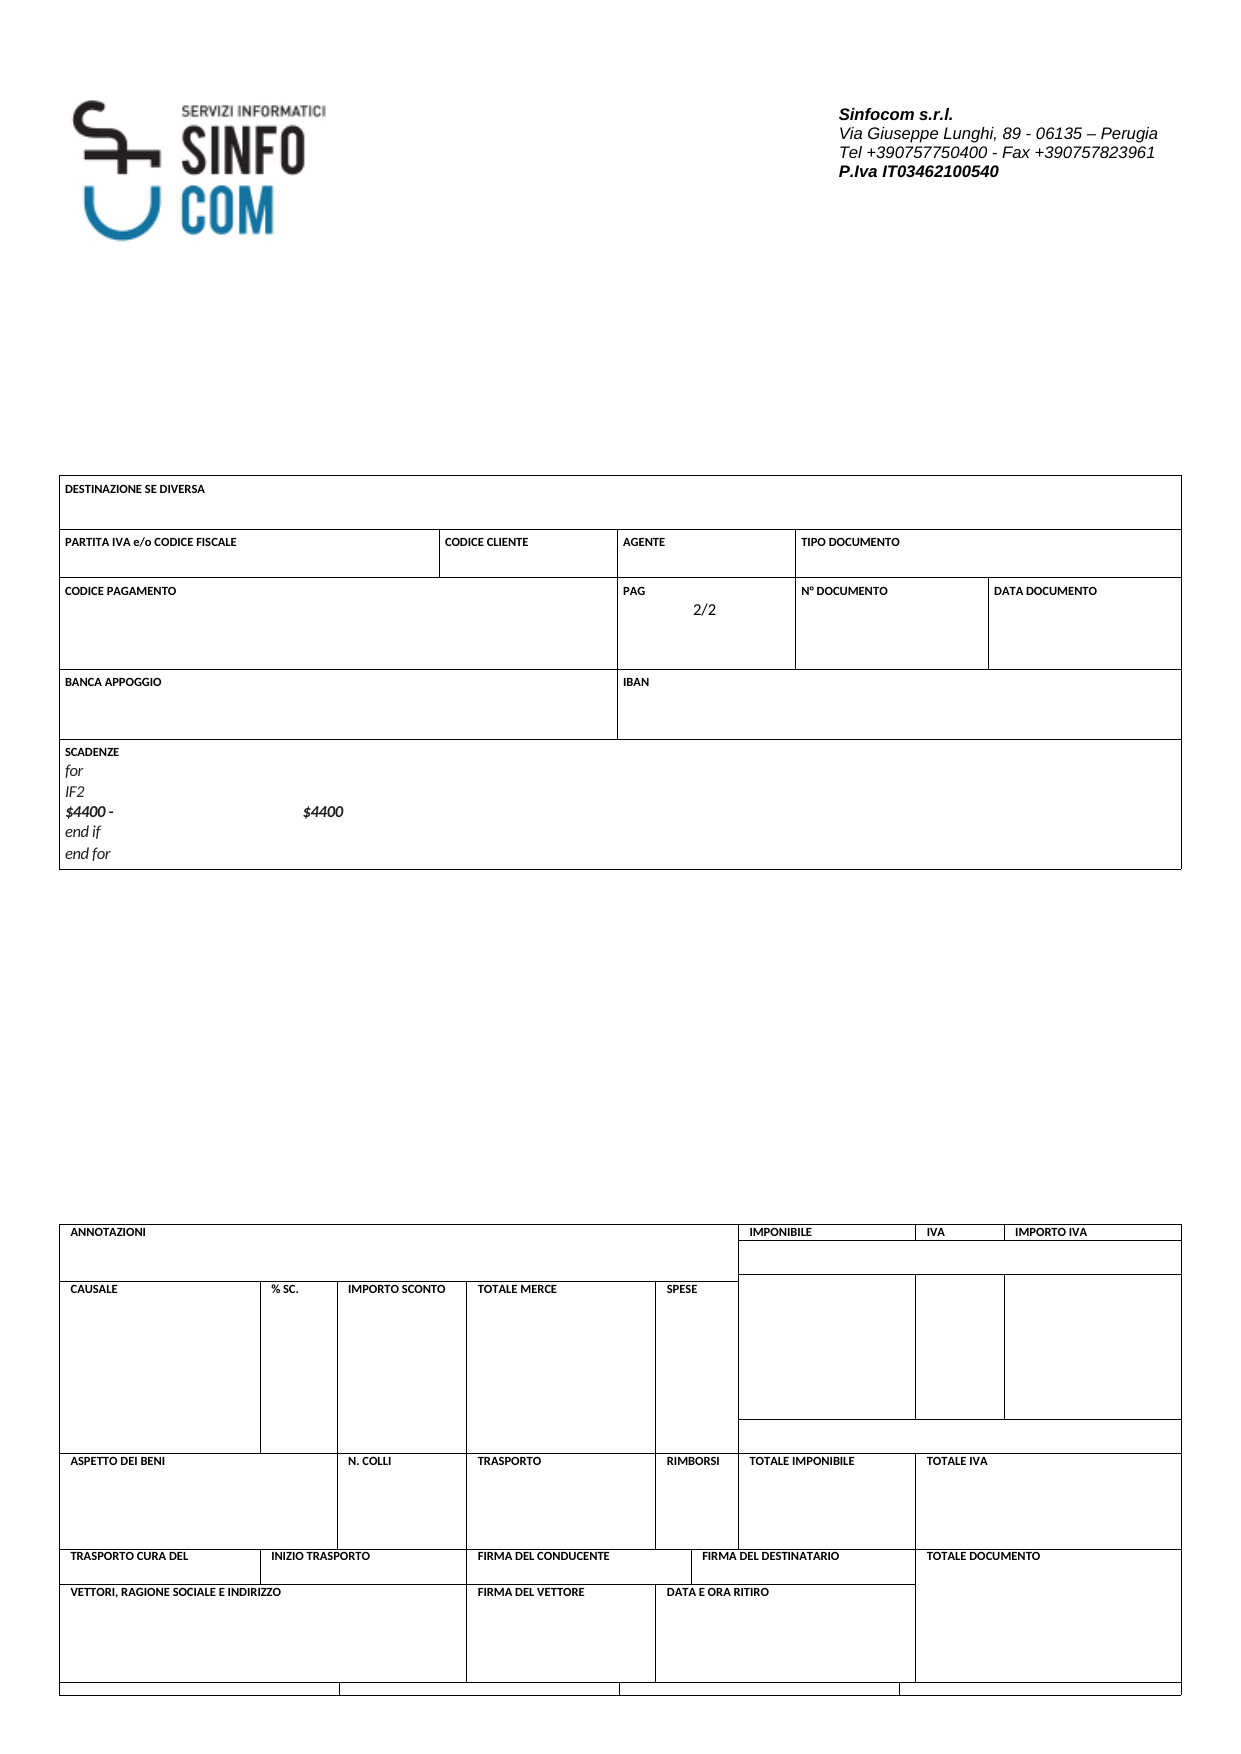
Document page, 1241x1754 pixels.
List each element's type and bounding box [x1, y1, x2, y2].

picture [59, 87, 342, 253]
